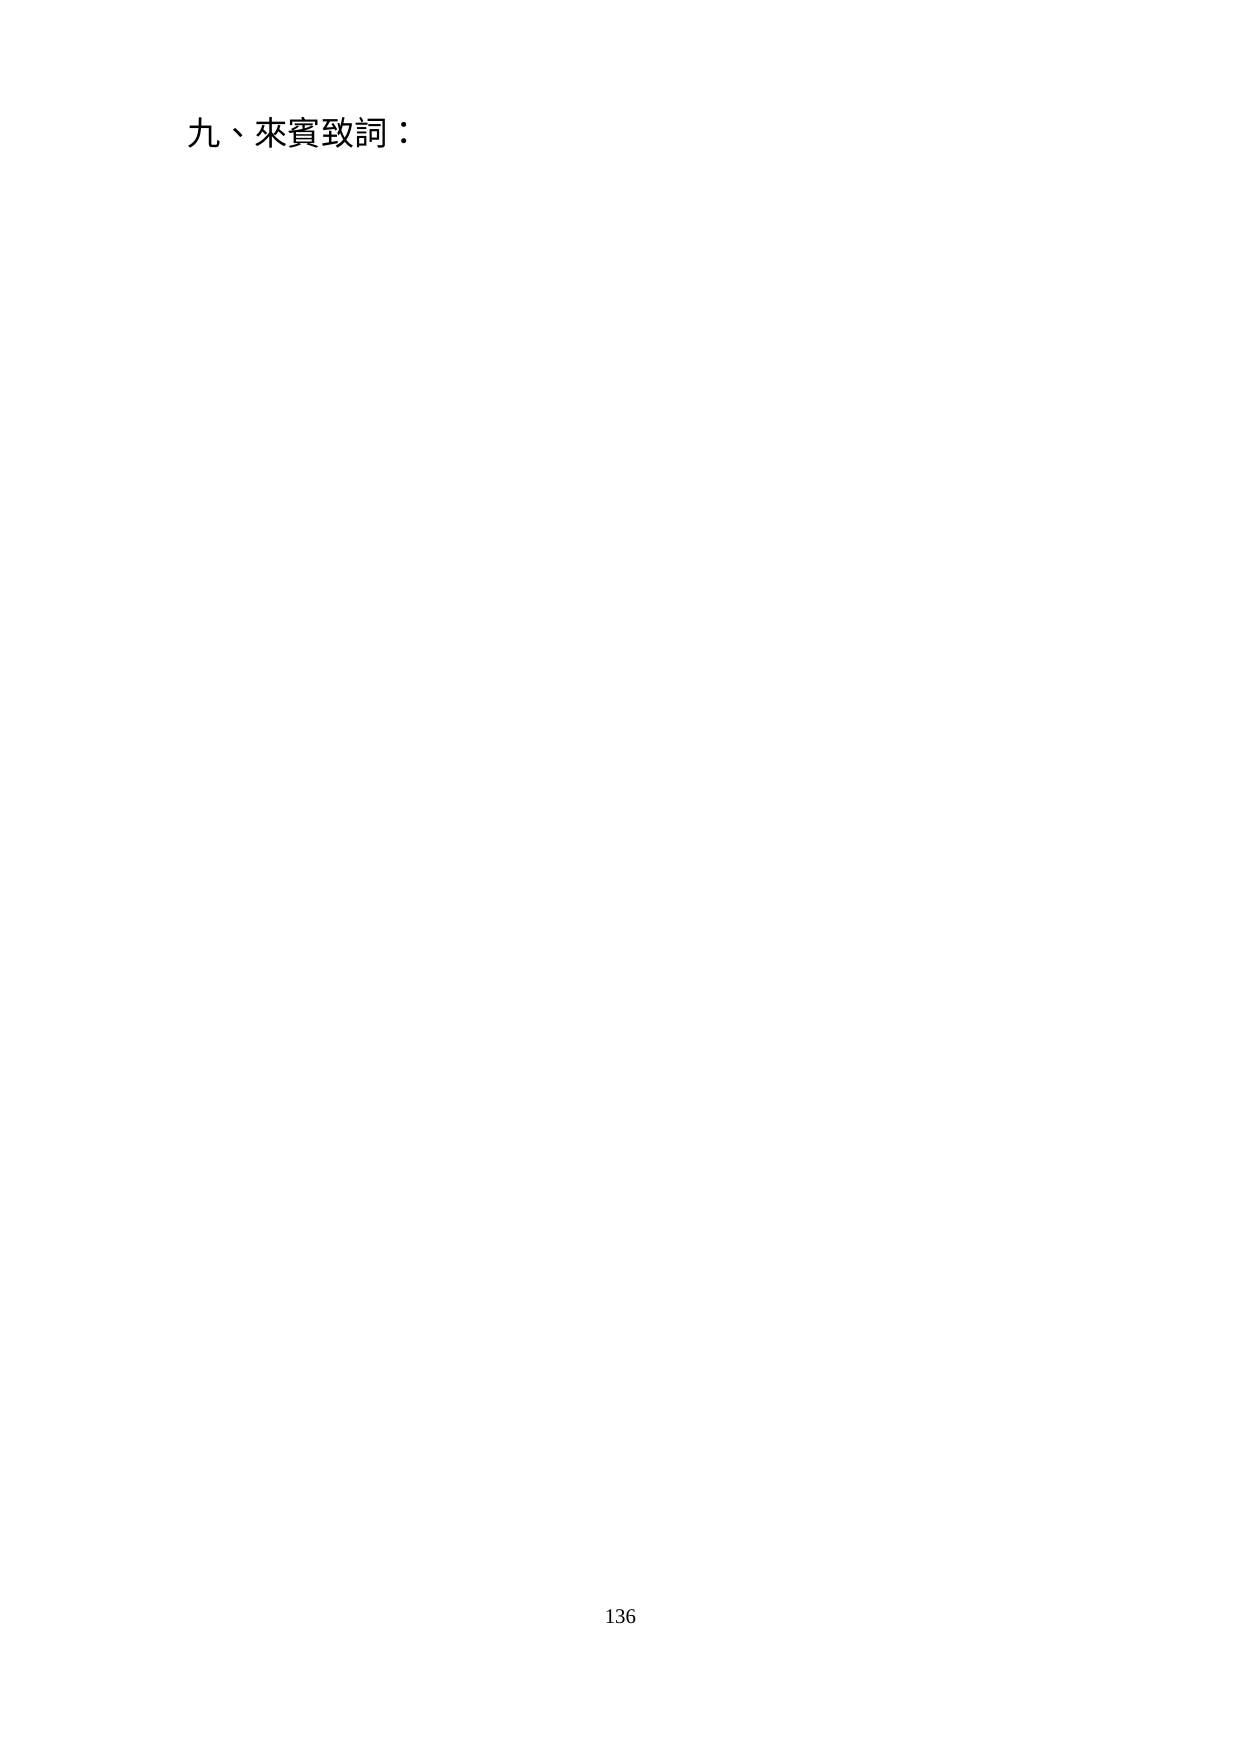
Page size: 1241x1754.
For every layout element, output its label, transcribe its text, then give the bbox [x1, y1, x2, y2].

text 九、來賓致詞： [187, 89, 1053, 152]
